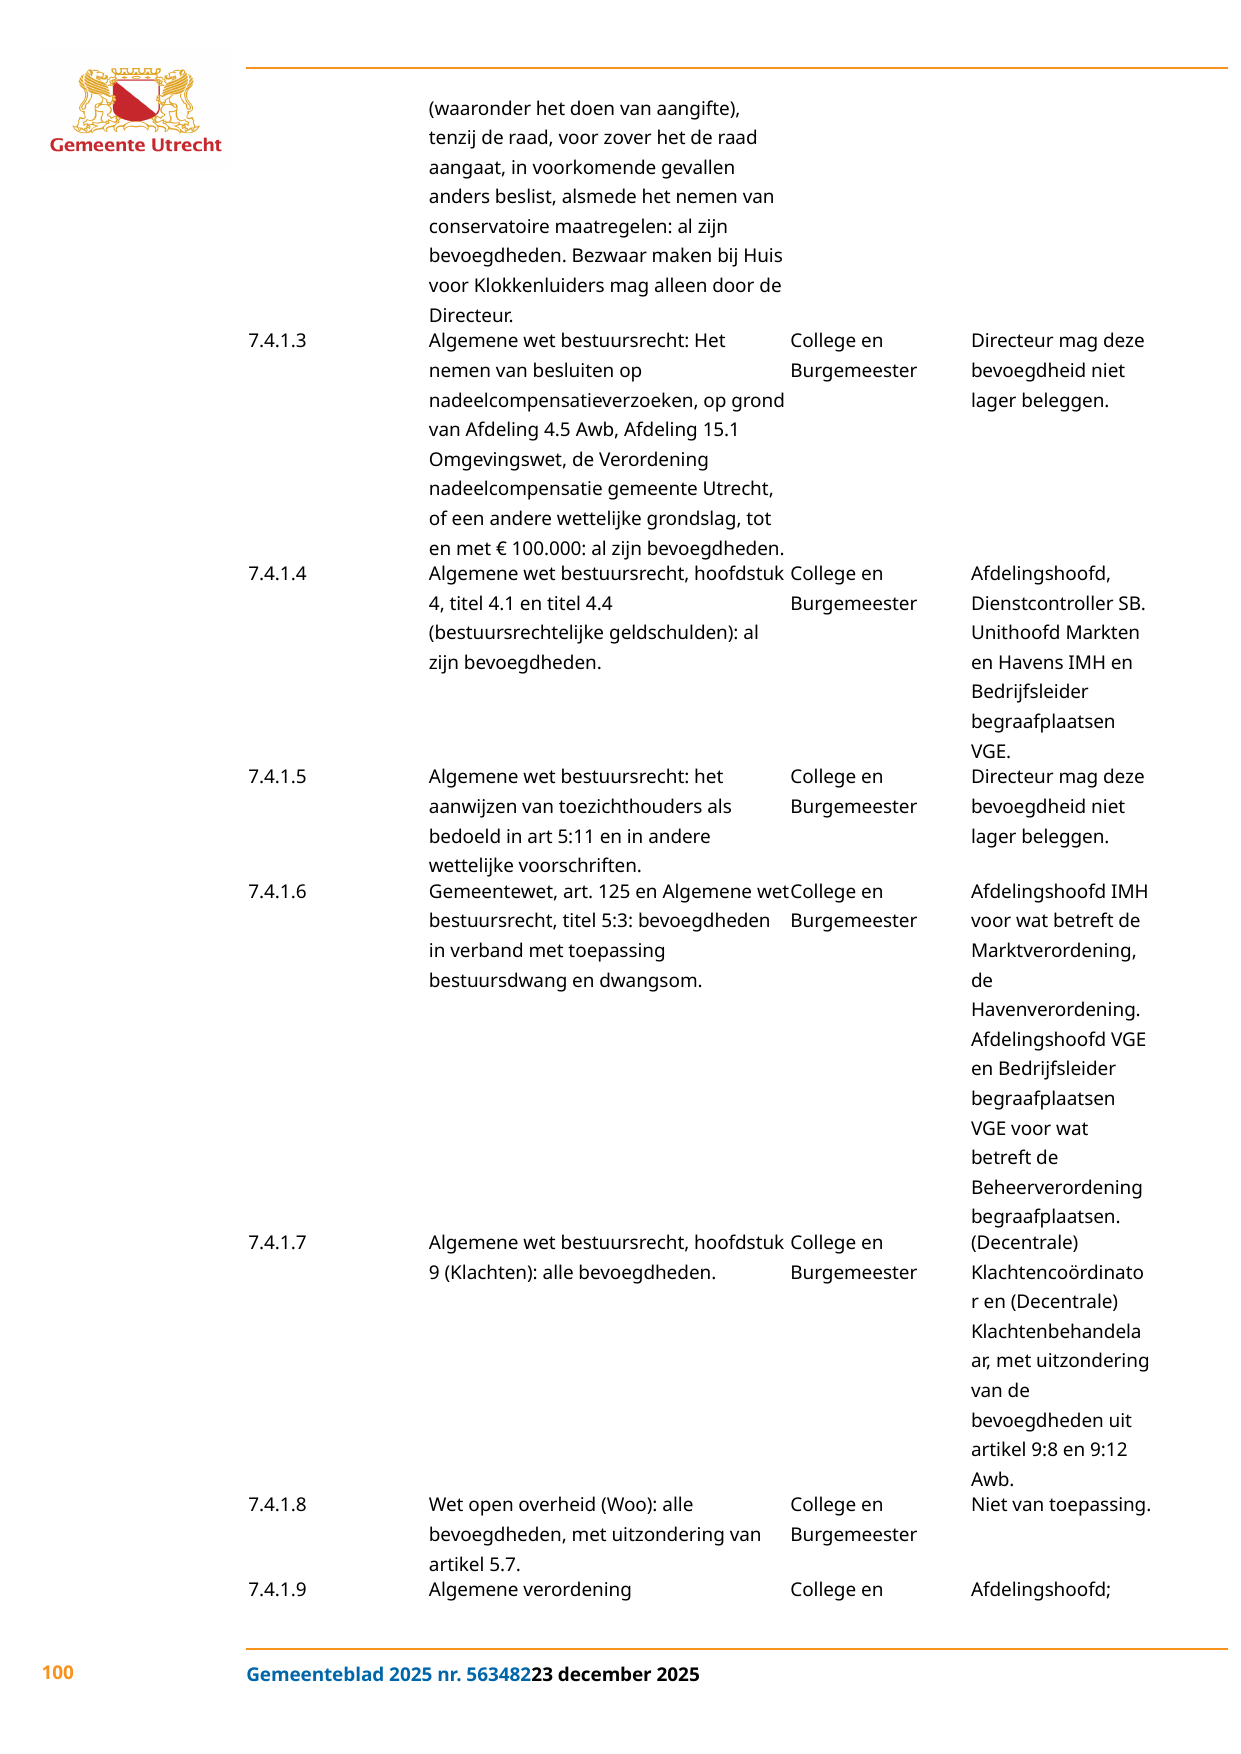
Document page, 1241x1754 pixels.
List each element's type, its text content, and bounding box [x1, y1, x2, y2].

table_cell [248, 95, 429, 328]
table_cell Directeur mag deze bevoegdheid niet lager beleggen. [971, 328, 1152, 560]
picture [41, 47, 231, 172]
table_cell Algemene wet bestuursrecht: het aanwijzen van toezichthouders als bedoeld in art 5:11 en in andere wettelijke voorschriften. [429, 764, 790, 878]
table_cell College en Burgemeester [790, 878, 971, 1229]
table_cell 7.4.1.9 [248, 1577, 429, 1602]
table_cell Afdelingshoofd IMH voor wat betreft de Marktverordening, de Havenverordening. Afdelingshoofd VGE en Bedrijfsleider begraafplaatsen VGE voor wat betreft de Beheerverordening begraafplaatsen. [971, 878, 1152, 1229]
table_cell Directeur mag deze bevoegdheid niet lager beleggen. [971, 764, 1152, 878]
table_cell (waaronder het doen van aangifte), tenzij de raad, voor zover het de raad aangaat, in voorkomende gevallen anders beslist, alsmede het nemen van conservatoire maatregelen: al zijn bevoegdheden. Bezwaar maken bij Huis voor Klokkenluiders mag alleen door de Directeur. [429, 95, 790, 328]
table_cell College en [790, 1577, 971, 1602]
table_cell 7.4.1.4 [248, 560, 429, 764]
table_cell Algemene wet bestuursrecht, hoofdstuk 4, titel 4.1 en titel 4.4 (bestuursrechtelijke geldschulden): al zijn bevoegdheden. [429, 560, 790, 764]
table_cell Algemene wet bestuursrecht, hoofdstuk 9 (Klachten): alle bevoegdheden. [429, 1229, 790, 1492]
table_cell College en Burgemeester [790, 1229, 971, 1492]
table_cell 7.4.1.8 [248, 1492, 429, 1577]
table_cell [971, 95, 1152, 328]
table_cell College en Burgemeester [790, 328, 971, 560]
table_cell Afdelingshoofd; [971, 1577, 1152, 1602]
table_cell Algemene wet bestuursrecht: Het nemen van besluiten op nadeelcompensatieverzoeken, op grond van Afdeling 4.5 Awb, Afdeling 15.1 Omgevingswet, de Verordening nadeelcompensatie gemeente Utrecht, of een andere wettelijke grondslag, tot en met € 100.000: al zijn bevoegdheden. [429, 328, 790, 560]
table_cell Niet van toepassing. [971, 1492, 1152, 1577]
table_cell Algemene verordening [429, 1577, 790, 1602]
table_cell 7.4.1.5 [248, 764, 429, 878]
table_cell College en Burgemeester [790, 1492, 971, 1577]
table_cell Gemeentewet, art. 125 en Algemene wet bestuursrecht, titel 5:3: bevoegdheden in verband met toepassing bestuursdwang en dwangsom. [429, 878, 790, 1229]
table_cell College en Burgemeester [790, 764, 971, 878]
table_cell Afdelingshoofd, Dienstcontroller SB. Unithoofd Markten en Havens IMH en Bedrijfsleider begraafplaatsen VGE. [971, 560, 1152, 764]
table_cell (Decentrale) Klachtencoördinator en (Decentrale) Klachtenbehandelaar, met uitzondering van de bevoegdheden uit artikel 9:8 en 9:12 Awb. [971, 1229, 1152, 1492]
table_cell 7.4.1.3 [248, 328, 429, 560]
table_cell [790, 95, 971, 328]
table_cell Wet open overheid (Woo): alle bevoegdheden, met uitzondering van artikel 5.7. [429, 1492, 790, 1577]
table_cell 7.4.1.7 [248, 1229, 429, 1492]
table_cell 7.4.1.6 [248, 878, 429, 1229]
table_cell College en Burgemeester [790, 560, 971, 764]
